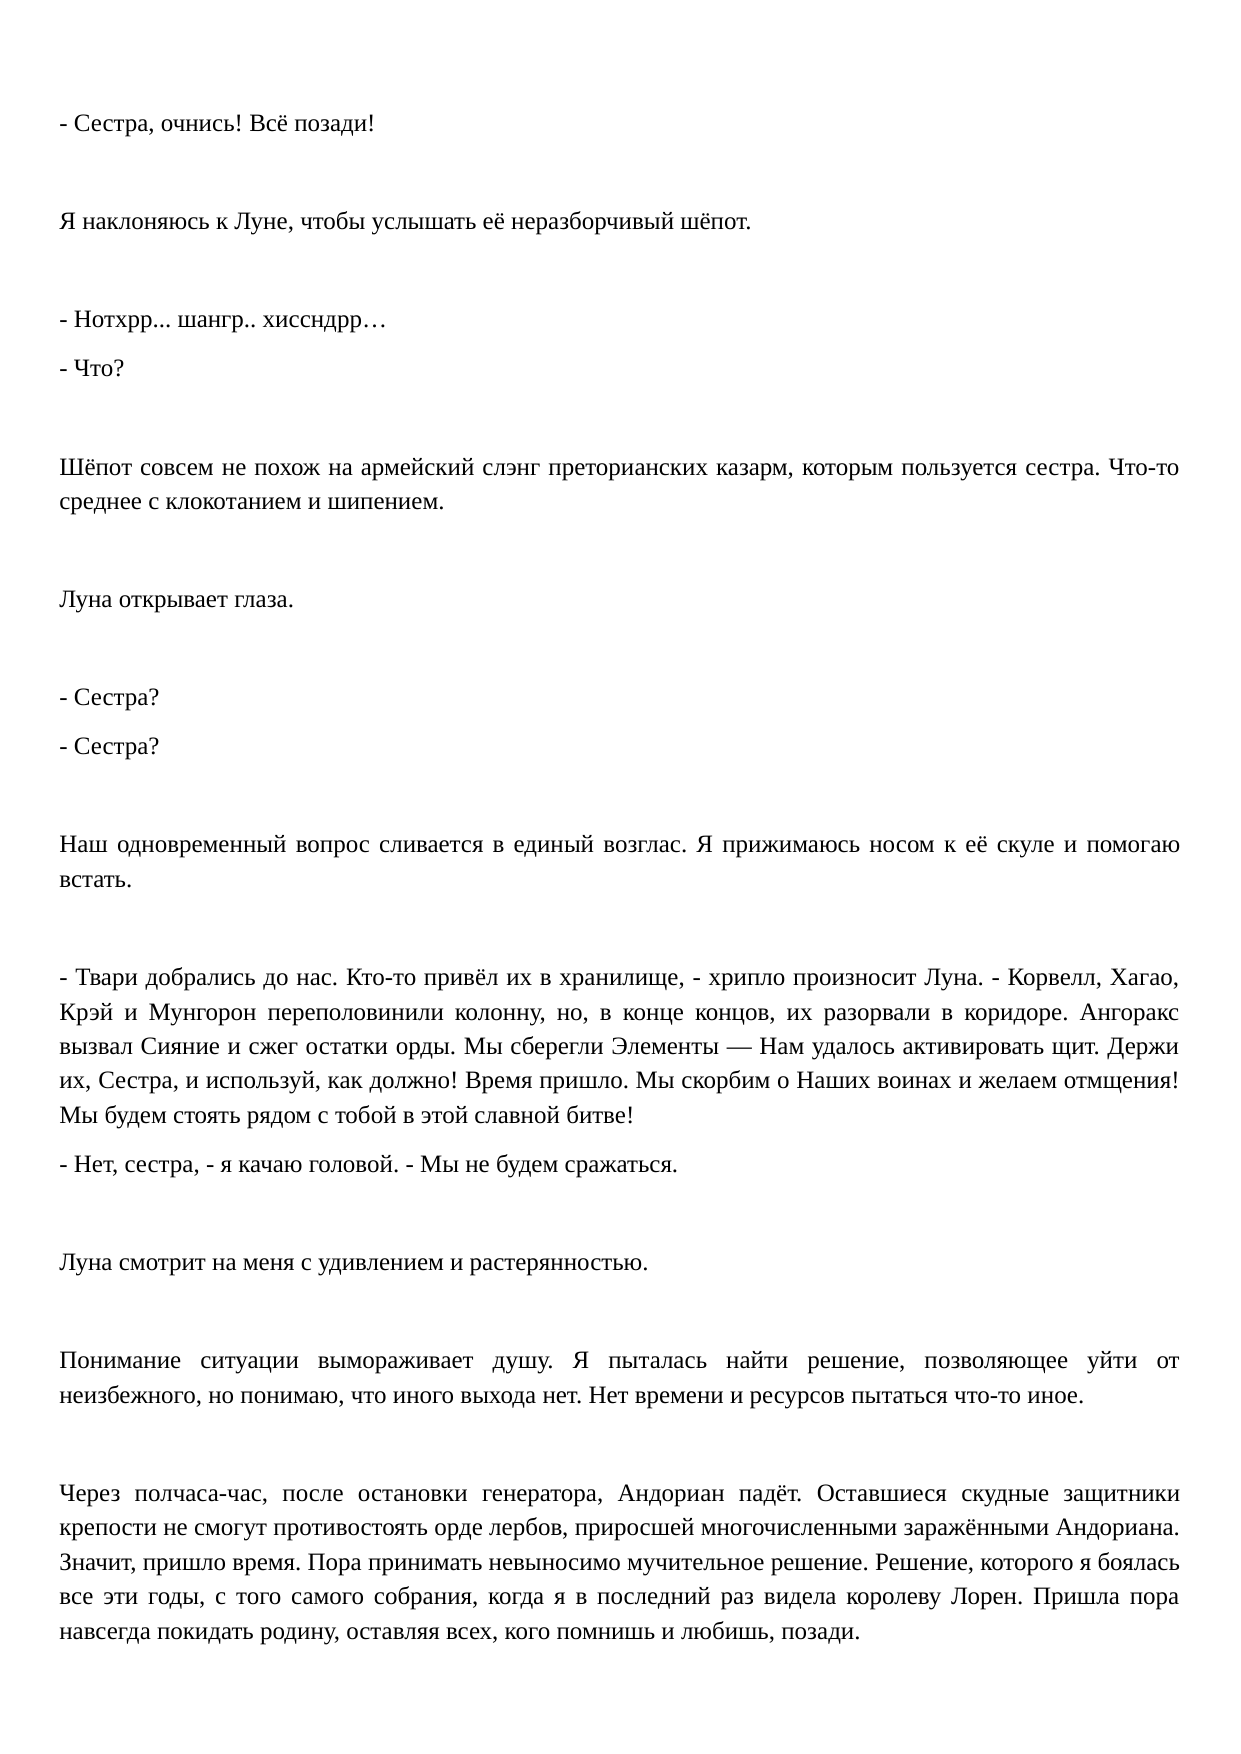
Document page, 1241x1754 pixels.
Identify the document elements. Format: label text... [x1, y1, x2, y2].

text - Твари добрались до нас. Кто-то привёл их в хранилище, - хрипло произносит Луна. - Корвелл, Хагао, Крэй и Мунгорон переполовинили колонну, но, в конце концов, их разорвали в коридоре. Ангоракс вызвал Сияние и сжег остатки орды. Мы сберегли Элементы — Нам удалось активировать щит. Держи их, Сестра, и используй, как должно! Время пришло. Мы скорбим о Наших воинах и желаем отмщения! Мы будем стоять рядом с тобой в этой славной битве! [59, 962, 1181, 1129]
text Наш одновременный вопрос сливается в единый возглас. Я прижимаюсь носом к её скуле и помогаю встать. [59, 829, 1181, 893]
text - Нет, сестра, - я качаю головой. - Мы не будем сражаться. [59, 1149, 1181, 1178]
text Понимание ситуации вымораживает душу. Я пыталась найти решение, позволяющее уйти от неизбежного, но понимаю, что иного выхода нет. Нет времени и ресурсов пытаться что-то иное. [59, 1345, 1181, 1408]
text Луна смотрит на меня с удивлением и растерянностью. [59, 1247, 1181, 1276]
text Шёпот совсем не похож на армейский слэнг преторианских казарм, которым пользуется сестра. Что-то среднее с клокотанием и шипением. [59, 452, 1181, 515]
text Я наклоняюсь к Луне, чтобы услышать её неразборчивый шёпот. [59, 206, 1181, 235]
text - Сестра? [59, 682, 1181, 711]
text Луна открывает глаза. [59, 584, 1181, 613]
text - Что? [59, 353, 1181, 382]
text - Сестра, очнись! Всё позади! [59, 108, 1181, 137]
text - Сестра? [59, 731, 1181, 760]
text - Нотхрр... шангр.. хиссндрр… [59, 304, 1181, 333]
text Через полчаса-час, после остановки генератора, Андориан падёт. Оставшиеся скудные защитники крепости не смогут противостоять орде лербов, приросшей многочисленными заражёнными Андориана. Значит, пришло время. Пора принимать невыносимо мучительное решение. Решение, которого я боялась все эти годы, с того самого собрания, когда я в последний раз видела королеву Лорен. Пришла пора навсегда покидать родину, оставляя всех, кого помнишь и любишь, позади. [59, 1478, 1181, 1644]
